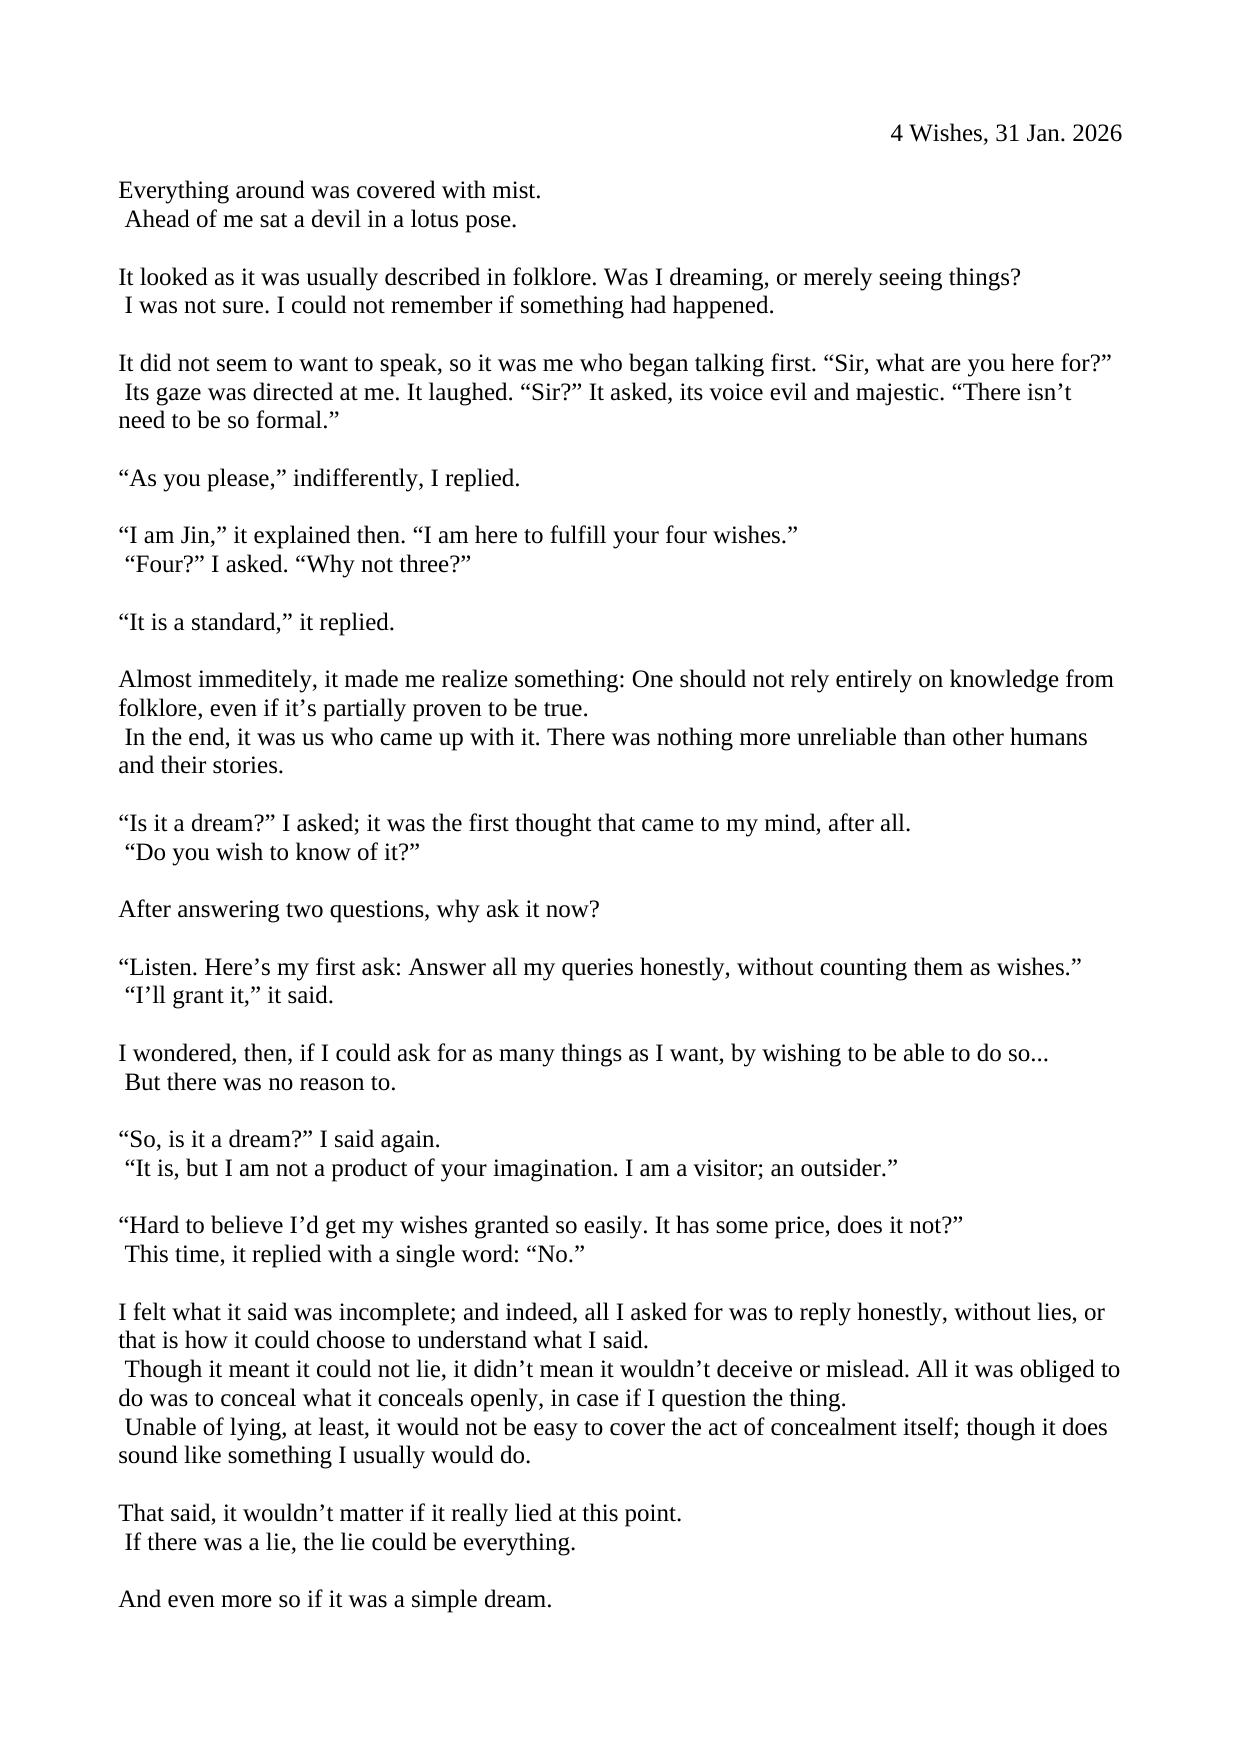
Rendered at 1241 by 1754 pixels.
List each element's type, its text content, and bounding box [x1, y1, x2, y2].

text It looked as it was usually described in folklore. Was I dreaming, or merely seeing things? [118, 262, 1122, 291]
text Ahead of me sat a devil in a lotus pose. [118, 204, 1122, 233]
text Almost immeditely, it made me realize something: One should not rely entirely on knowledge from folklore, even if it’s partially proven to be true. [118, 664, 1122, 722]
text Its gaze was directed at me. It laughed. “Sir?” It asked, its voice evil and majestic. “There isn’t need to be so formal.” [118, 377, 1122, 434]
text “I’ll grant it,” it said. [118, 981, 1122, 1009]
text It did not seem to want to speak, so it was me who began talking first. “Sir, what are you here for?” [118, 348, 1122, 377]
text That said, it wouldn’t matter if it really lied at this point. [118, 1498, 1122, 1527]
text “Is it a dream?” I asked; it was the first thought that came to my mind, after all. [118, 808, 1122, 837]
text “Hard to believe I’d get my wishes granted so easily. It has some price, does it not?” [118, 1211, 1122, 1239]
text “Four?” I asked. “Why not three?” [118, 549, 1122, 578]
text “As you please,” indifferently, I replied. [118, 463, 1122, 492]
text If there was a lie, the lie could be everything. [118, 1527, 1122, 1556]
text 4 Wishes, 31 Jan. 2026 [118, 118, 1122, 147]
text Unable of lying, at least, it would not be easy to cover the act of concealment itself; though it does sound like something I usually would do. [118, 1412, 1122, 1469]
text This time, it replied with a single word: “No.” [118, 1239, 1122, 1268]
text “Listen. Here’s my first ask: Answer all my queries honestly, without counting them as wishes.” [118, 952, 1122, 981]
text After answering two questions, why ask it now? [118, 894, 1122, 923]
text “So, is it a dream?” I said again. [118, 1124, 1122, 1153]
text But there was no reason to. [118, 1067, 1122, 1096]
text “It is a standard,” it replied. [118, 607, 1122, 636]
text “I am Jin,” it explained then. “I am here to fulfill your four wishes.” [118, 521, 1122, 549]
text And even more so if it was a simple dream. [118, 1584, 1122, 1613]
text In the end, it was us who came up with it. There was nothing more unreliable than other humans and their stories. [118, 722, 1122, 779]
text Though it meant it could not lie, it didn’t mean it wouldn’t deceive or mislead. All it was obliged to do was to conceal what it conceals openly, in case if I question the thing. [118, 1354, 1122, 1412]
text I felt what it said was incomplete; and indeed, all I asked for was to reply honestly, without lies, or that is how it could choose to understand what I said. [118, 1297, 1122, 1354]
text “It is, but I am not a product of your imagination. I am a visitor; an outsider.” [118, 1153, 1122, 1182]
text I was not sure. I could not remember if something had happened. [118, 291, 1122, 319]
text Everything around was covered with mist. [118, 176, 1122, 204]
text “Do you wish to know of it?” [118, 837, 1122, 866]
text I wondered, then, if I could ask for as many things as I want, by wishing to be able to do so... [118, 1038, 1122, 1067]
